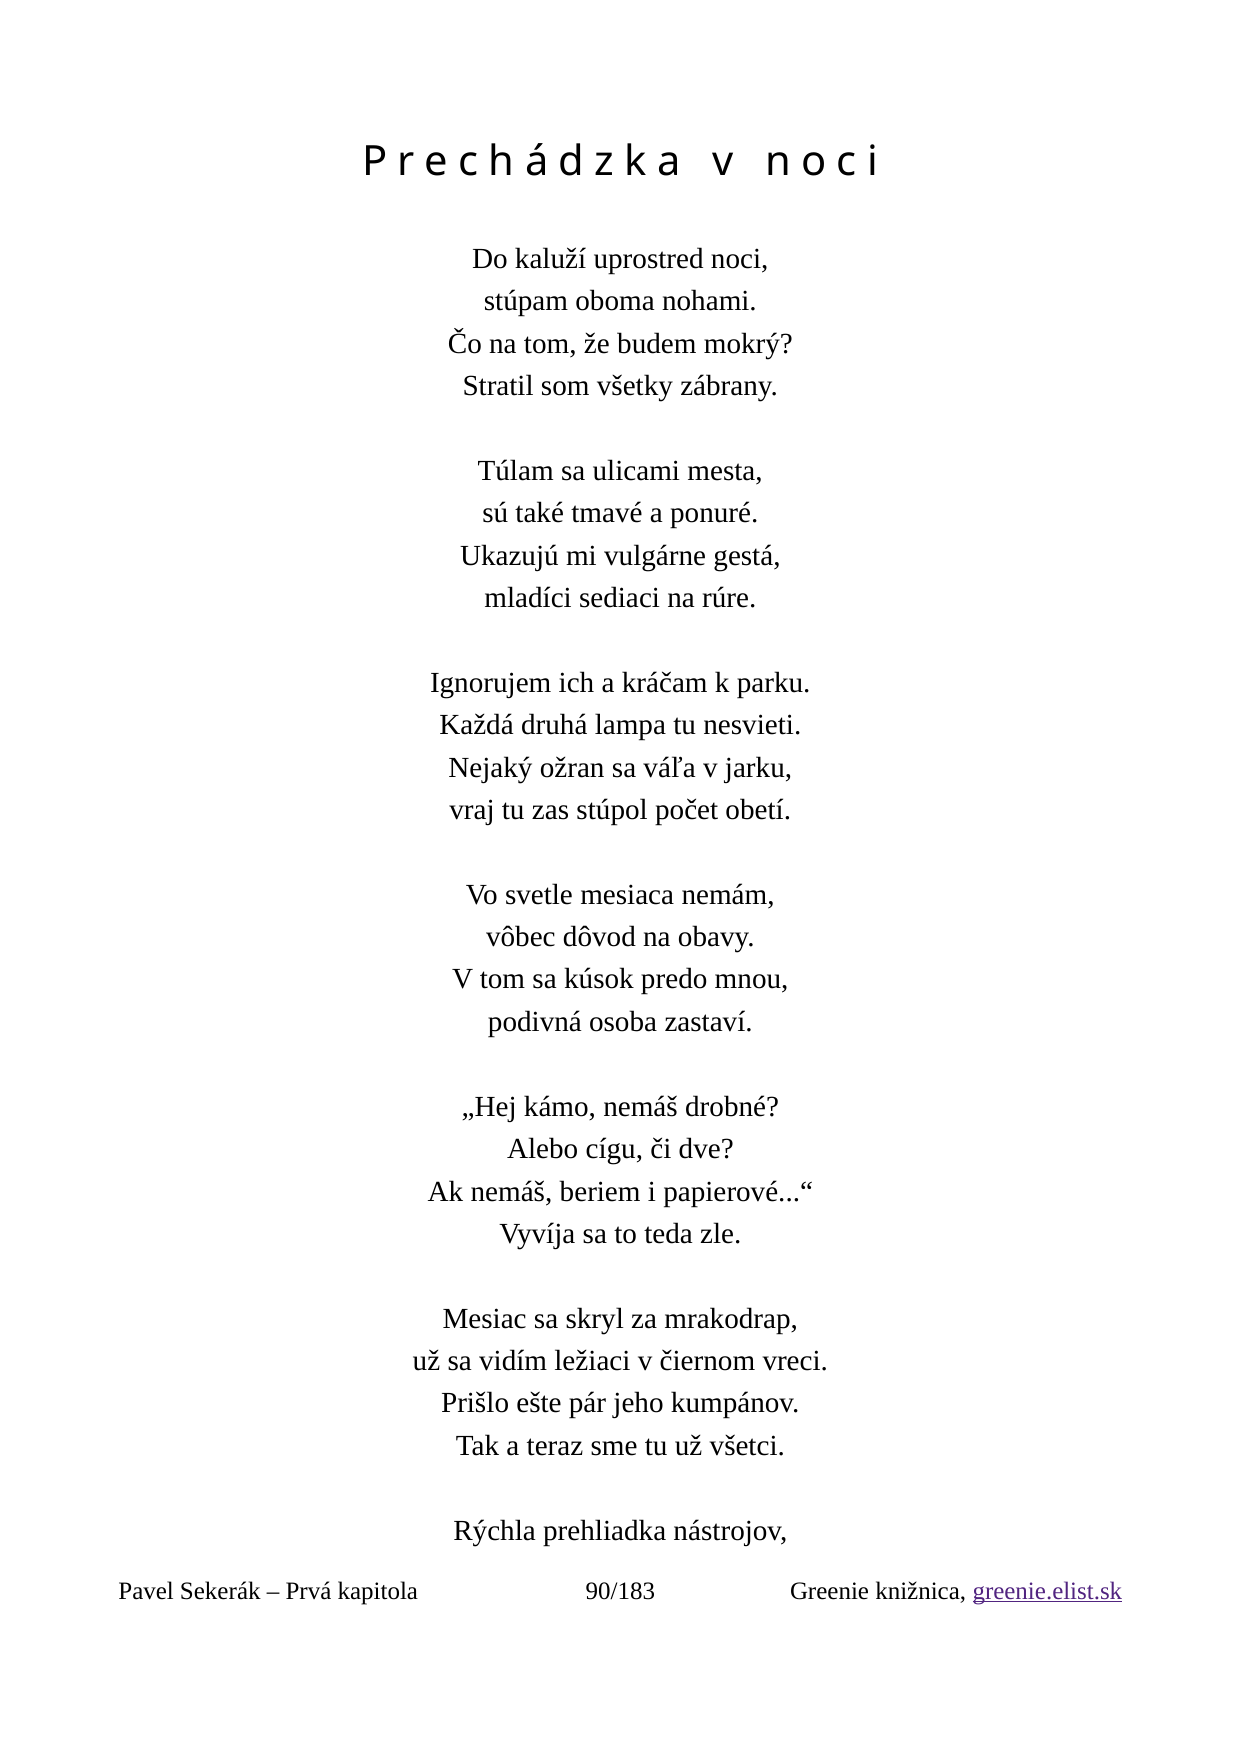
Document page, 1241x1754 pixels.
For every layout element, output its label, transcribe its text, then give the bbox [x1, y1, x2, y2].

text Mesiac sa skryl za mrakodrap, [106, 1301, 1134, 1334]
text už sa vidím ležiaci v čiernom vreci. [106, 1343, 1134, 1377]
text Ukazujú mi vulgárne gestá, [106, 538, 1134, 571]
text Ignorujem ich a kráčam k parku. [106, 665, 1134, 698]
text Vo svetle mesiaca nemám, [106, 877, 1134, 910]
text Stratil som všetky zábrany. [106, 368, 1134, 402]
text podivná osoba zastaví. [106, 1004, 1134, 1038]
text Každá druhá lampa tu nesvieti. [106, 707, 1134, 741]
text Rýchla prehliadka nástrojov, [106, 1513, 1134, 1546]
text „Hej kámo, nemáš drobné? [106, 1089, 1134, 1122]
text Prišlo ešte pár jeho kumpánov. [106, 1386, 1134, 1419]
text Do kaluží uprostred noci, [106, 241, 1134, 274]
text Čo na tom, že budem mokrý? [106, 326, 1134, 359]
text stúpam oboma nohami. [106, 283, 1134, 317]
text vôbec dôvod na obavy. [106, 919, 1134, 953]
text Tak a teraz sme tu už všetci. [106, 1428, 1134, 1462]
text V tom sa kúsok predo mnou, [106, 962, 1134, 995]
text Vyvíja sa to teda zle. [106, 1216, 1134, 1249]
text Túlam sa ulicami mesta, [106, 453, 1134, 486]
text mladíci sediaci na rúre. [106, 580, 1134, 614]
text sú také tmavé a ponuré. [106, 495, 1134, 529]
subtitle Prechádzka v noci [106, 131, 1134, 188]
text Alebo cígu, či dve? [106, 1131, 1134, 1165]
text vraj tu zas stúpol počet obetí. [106, 792, 1134, 826]
text Nejaký ožran sa váľa v jarku, [106, 750, 1134, 783]
text Ak nemáš, beriem i papierové...“ [106, 1174, 1134, 1207]
